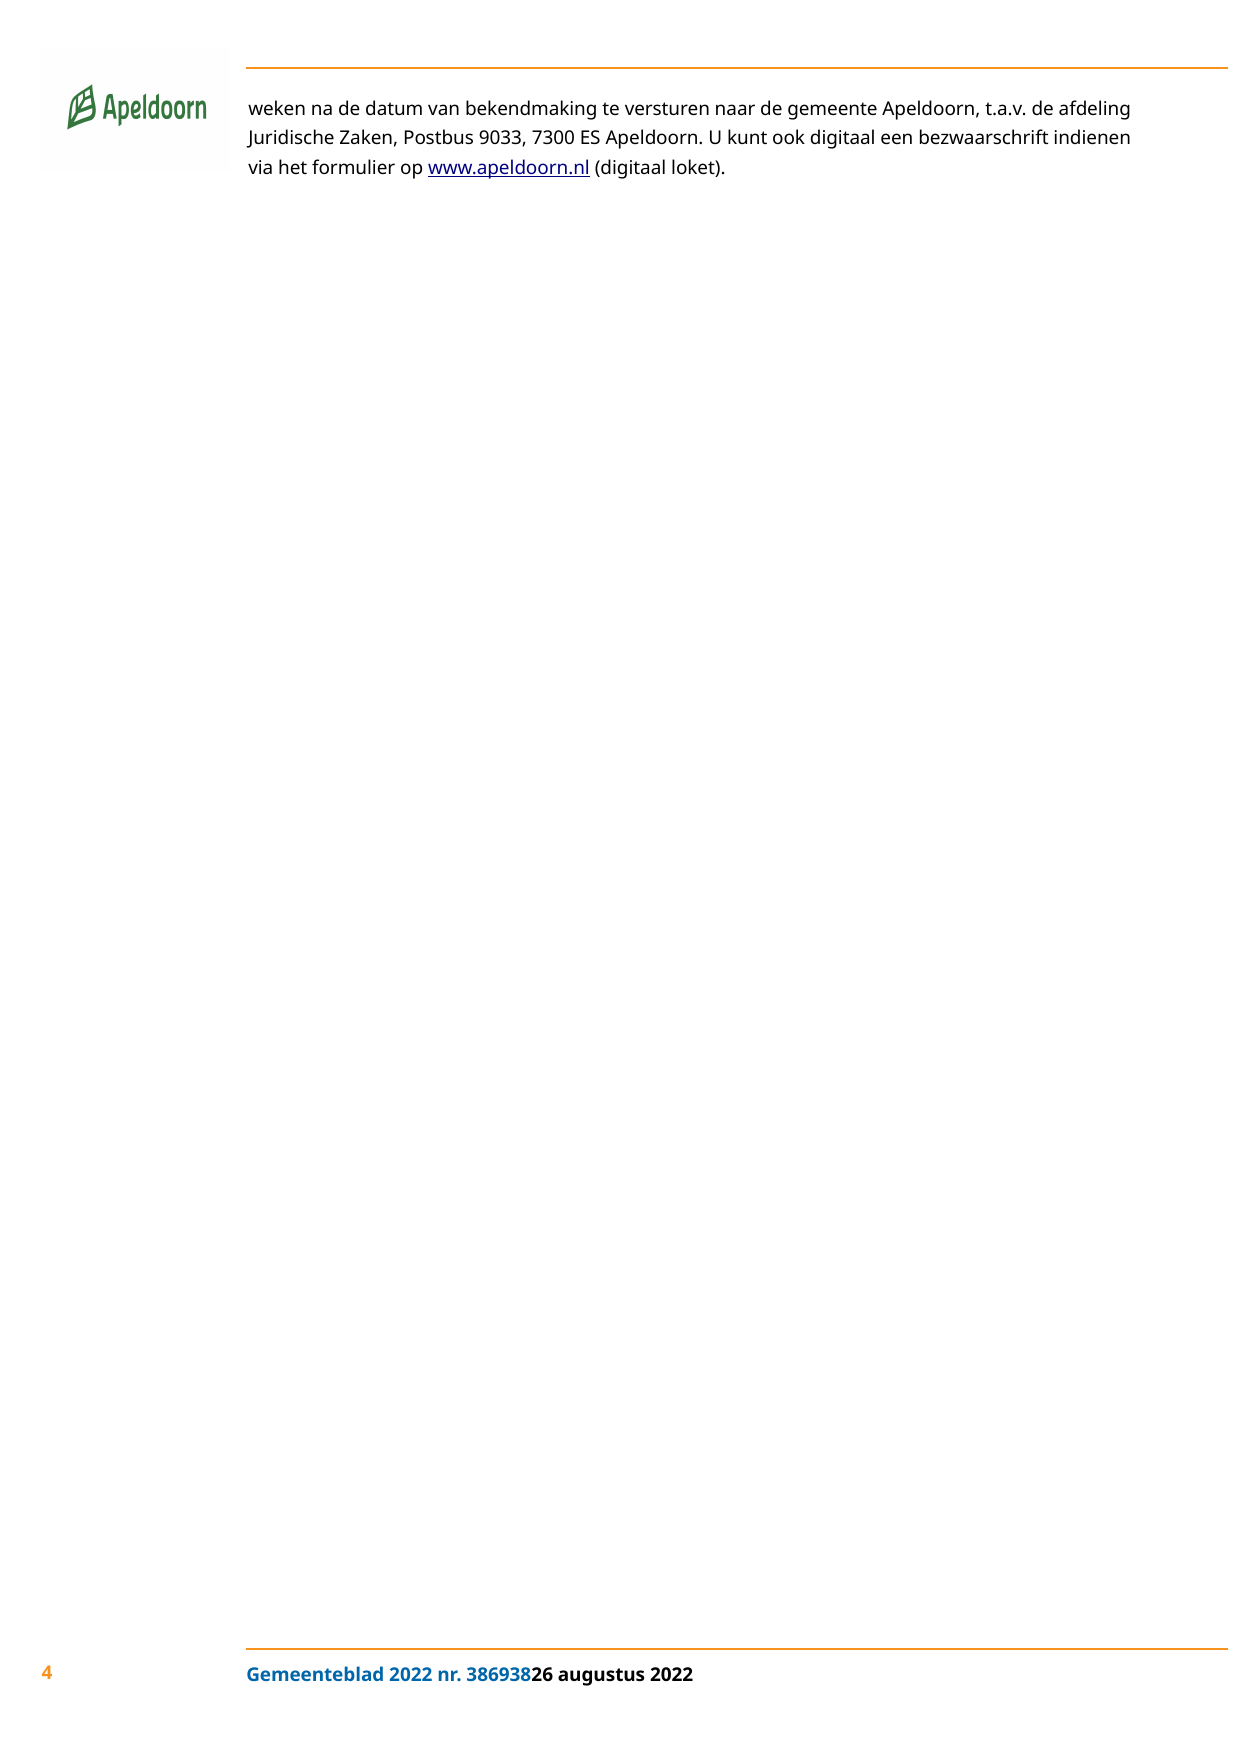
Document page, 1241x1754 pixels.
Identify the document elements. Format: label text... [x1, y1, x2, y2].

picture [41, 47, 231, 172]
text weken na de datum van bekendmaking te versturen naar de gemeente Apeldoorn, t.a.v. de afdeling Juridische Zaken, Postbus 9033, 7300 ES Apeldoorn. U kunt ook digitaal een bezwaarschrift indienen via het formulier op www.apeldoorn.nl (digitaal loket). [248, 95, 1152, 180]
